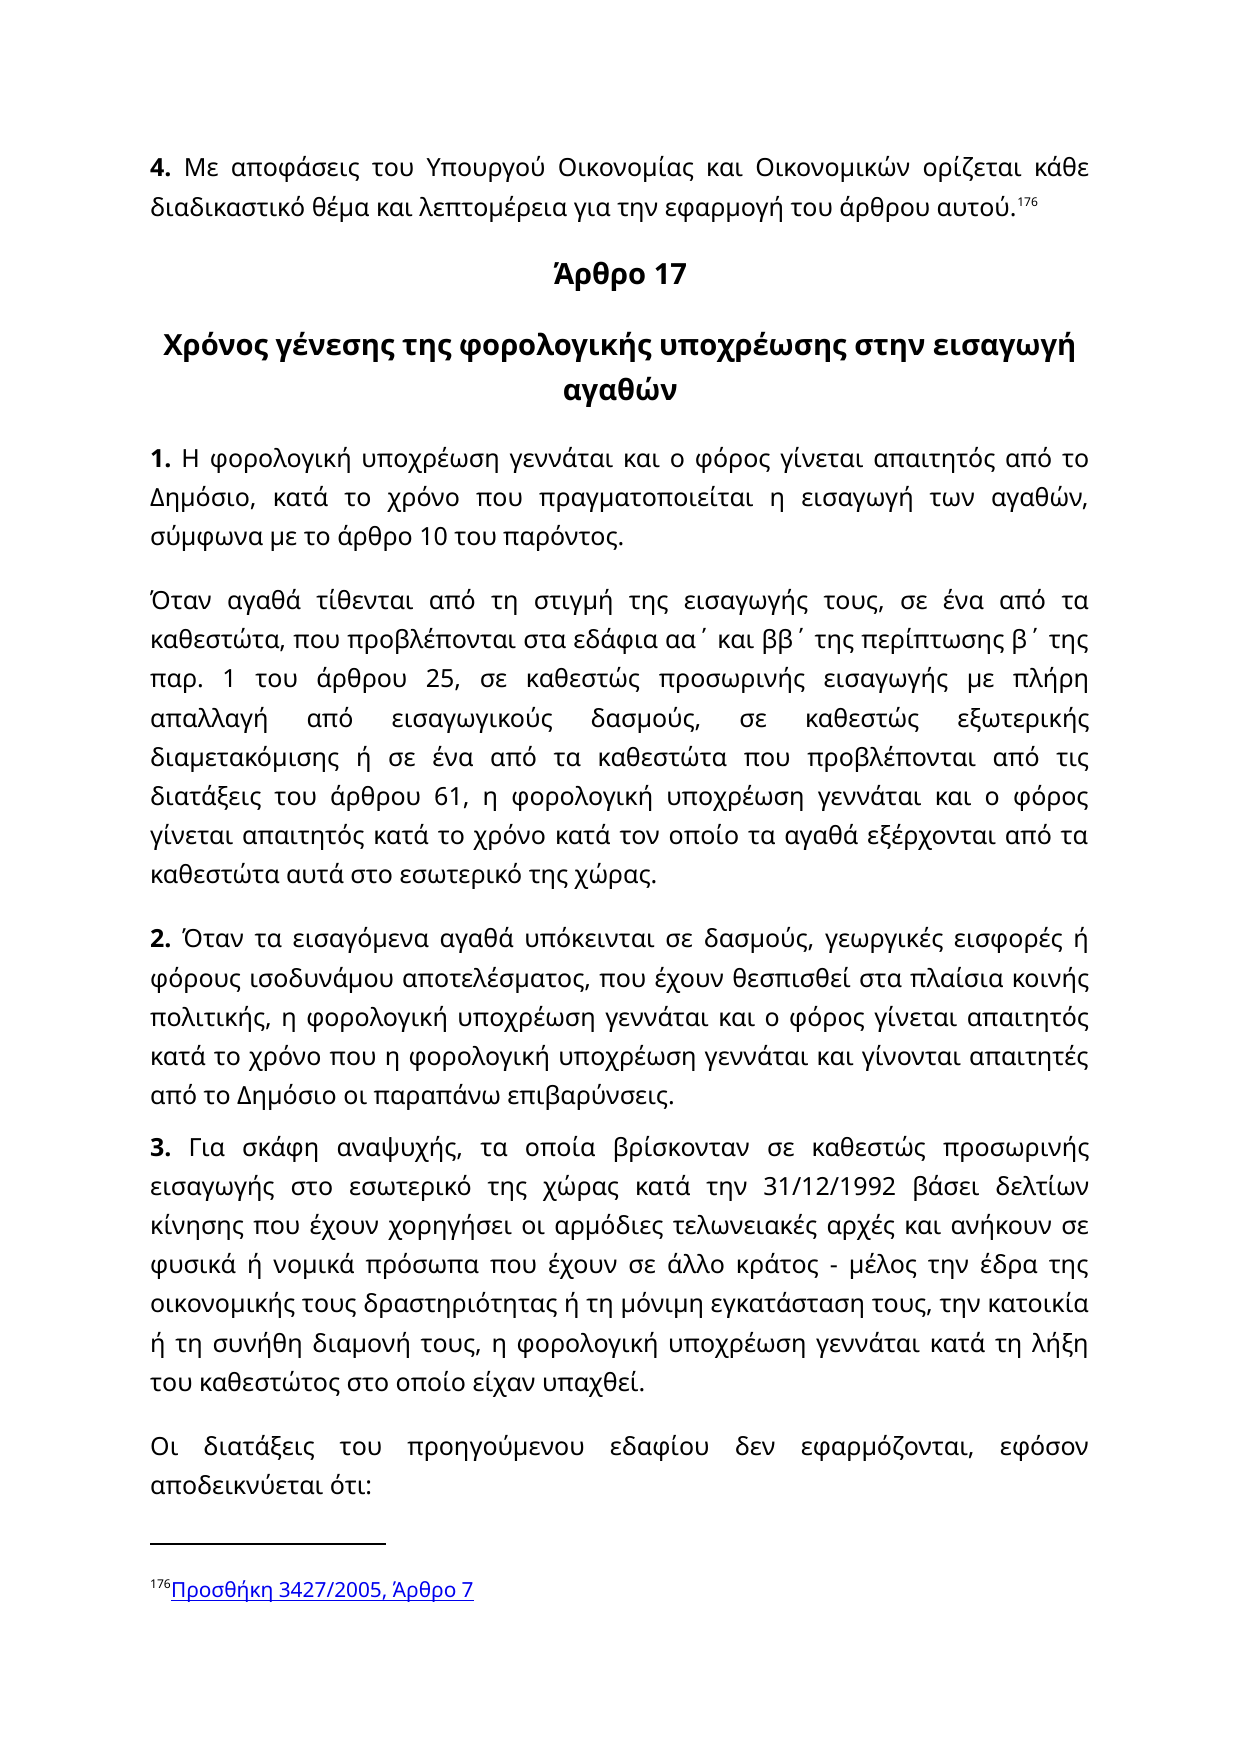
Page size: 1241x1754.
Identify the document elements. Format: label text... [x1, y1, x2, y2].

text Όταν αγαθά τίθενται από τη στιγμή της εισαγωγής τους, σε ένα από τα καθεστώτα, που προβλέπονται στα εδάφια αα΄ και ββ΄ της περίπτωσης β΄ της παρ. 1 του άρθρου 25, σε καθεστώς προσωρινής εισαγωγής με πλήρη απαλλαγή από εισαγωγικούς δασμούς, σε καθεστώς εξωτερικής διαμετακόμισης ή σε ένα από τα καθεστώτα που προβλέπονται από τις διατάξεις του άρθρου 61, η φορολογική υποχρέωση γεννάται και ο φόρος γίνεται απαιτητός κατά το χρόνο κατά τον οποίο τα αγαθά εξέρχονται από τα καθεστώτα αυτά στο εσωτερικό της χώρας. [150, 583, 1090, 891]
text 4. Με αποφάσεις του Υπουργού Οικονομίας και Οικονομικών ορίζεται κάθε διαδικαστικό θέμα και λεπτομέρεια για την εφαρμογή του άρθρου αυτού. [150, 150, 1090, 223]
text 1. Η φορολογική υποχρέωση γεννάται και ο φόρος γίνεται απαιτητός από το Δημόσιο, κατά το χρόνο που πραγματοποιείται η εισαγωγή των αγαθών, σύμφωνα με το άρθρο 10 του παρόντος. [150, 440, 1090, 553]
text Προσθήκη 3427/2005, Άρθρο 7 [150, 1576, 1090, 1604]
subtitle Χρόνος γένεσης της φορολογικής υποχρέωσης στην εισαγωγή αγαθών [150, 324, 1090, 409]
text Οι διατάξεις του προηγούμενου εδαφίου δεν εφαρμόζονται, εφόσον αποδεικνύεται ότι: [150, 1428, 1090, 1502]
subtitle Άρθρο 17 [150, 253, 1090, 293]
text 3. Για σκάφη αναψυχής, τα οποία βρίσκονταν σε καθεστώς προσωρινής εισαγωγής στο εσωτερικό της χώρας κατά την 31/12/1992 βάσει δελτίων κίνησης που έχουν χορηγήσει οι αρμόδιες τελωνειακές αρχές και ανήκουν σε φυσικά ή νομικά πρόσωπα που έχουν σε άλλο κράτος - μέλος την έδρα της οικονομικής τους δραστηριότητας ή τη μόνιμη εγκατάσταση τους, την κατοικία ή τη συνήθη διαμονή τους, η φορολογική υποχρέωση γεννάται κατά τη λήξη του καθεστώτος στο οποίο είχαν υπαχθεί. [150, 1129, 1090, 1398]
text 2. Όταν τα εισαγόμενα αγαθά υπόκεινται σε δασμούς, γεωργικές εισφορές ή φόρους ισοδυνάμου αποτελέσματος, που έχουν θεσπισθεί στα πλαίσια κοινής πολιτικής, η φορολογική υποχρέωση γεννάται και ο φόρος γίνεται απαιτητός κατά το χρόνο που η φορολογική υποχρέωση γεννάται και γίνονται απαιτητές από το Δημόσιο οι παραπάνω επιβαρύνσεις. [150, 921, 1090, 1112]
